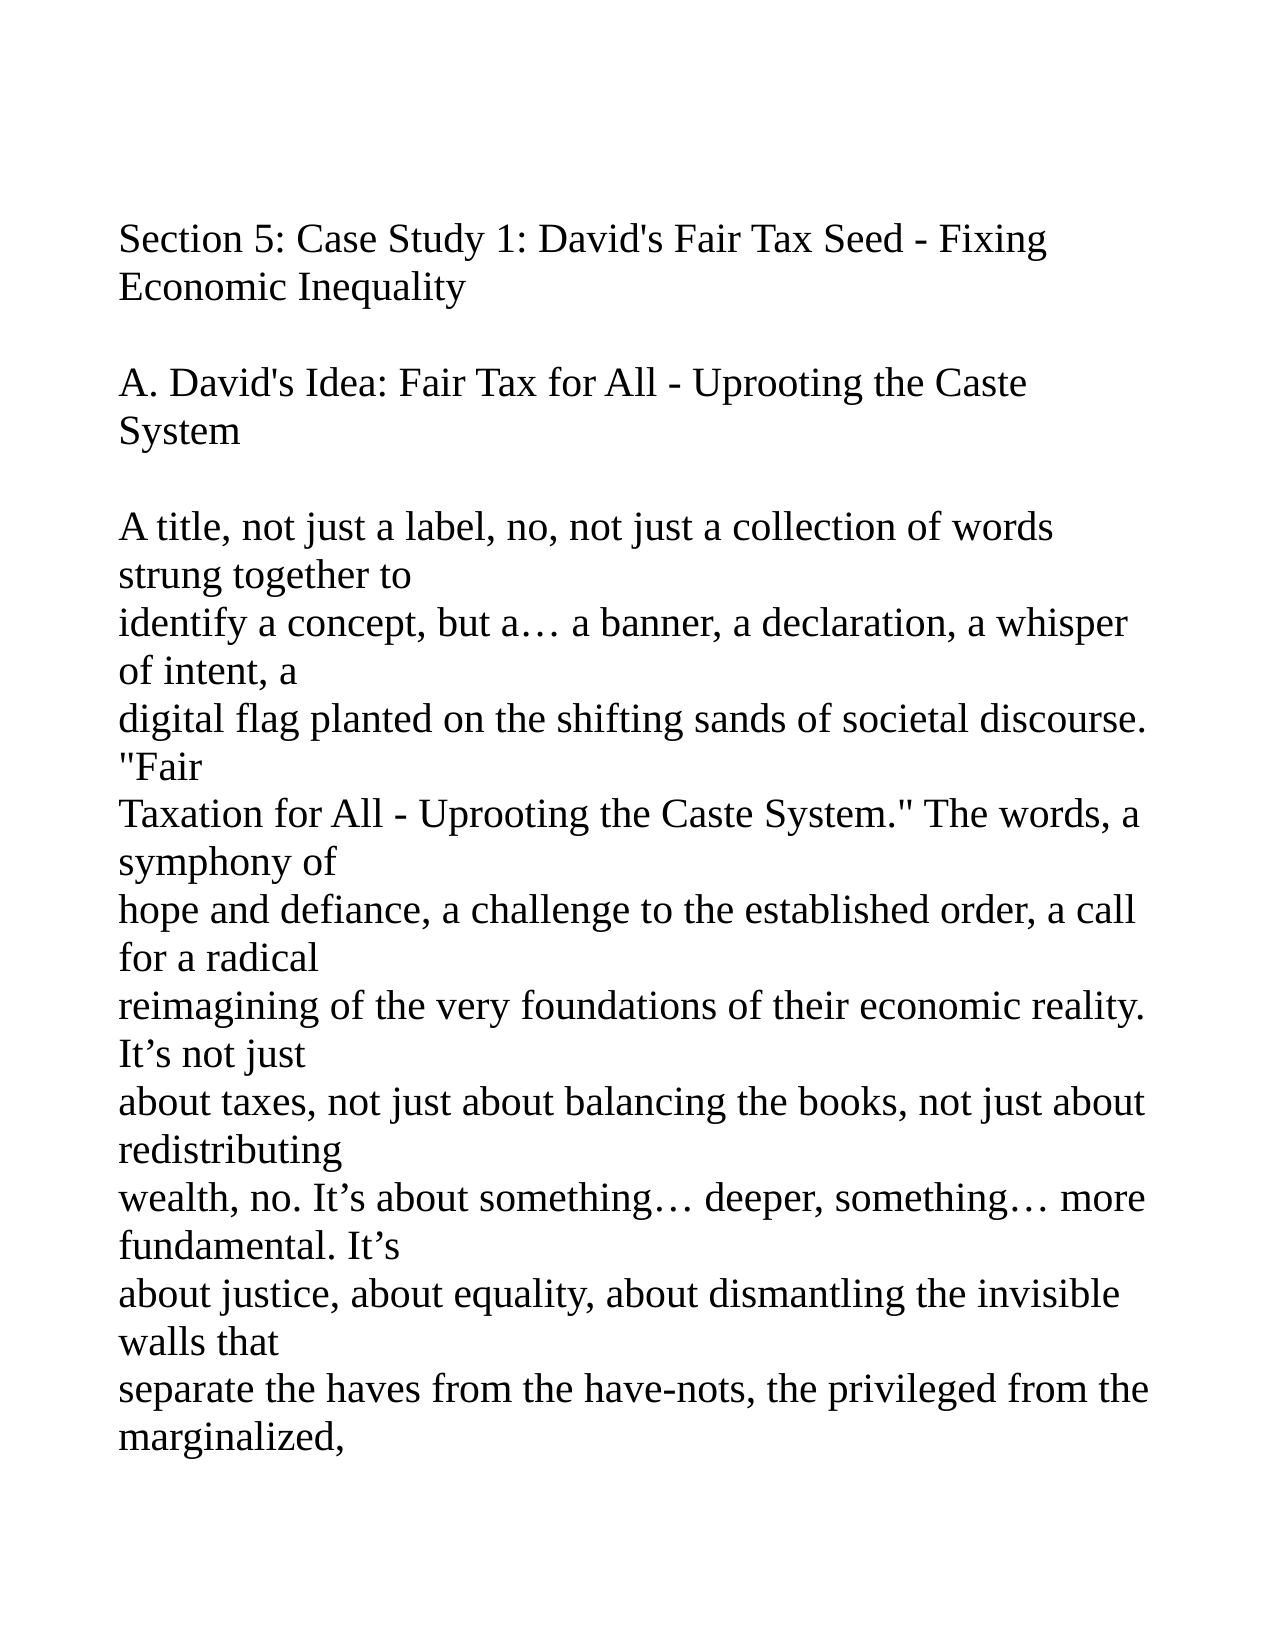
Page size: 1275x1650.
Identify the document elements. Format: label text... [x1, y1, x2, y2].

text about taxes, not just about balancing the books, not just about redistributing [118, 1076, 1157, 1172]
text reimagining of the very foundations of their economic reality. It’s not just [118, 981, 1157, 1076]
text hope and defiance, a challenge to the established order, a call for a radical [118, 885, 1157, 981]
text identify a concept, but a… a banner, a declaration, a whisper of intent, a [118, 597, 1157, 693]
text about justice, about equality, about dismantling the invisible walls that [118, 1268, 1157, 1364]
text Section 5: Case Study 1: David's Fair Tax Seed - Fixing Economic Inequality [118, 214, 1157, 310]
text wealth, no. It’s about something… deeper, something… more fundamental. It’s [118, 1172, 1157, 1268]
text separate the haves from the have-nots, the privileged from the marginalized, [118, 1364, 1157, 1460]
text A. David's Idea: Fair Tax for All - Uprooting the Caste System [118, 358, 1157, 453]
text digital flag planted on the shifting sands of societal discourse. "Fair [118, 693, 1157, 789]
text A title, not just a label, no, not just a collection of words strung together to [118, 501, 1157, 597]
text Taxation for All - Uprooting the Caste System." The words, a symphony of [118, 789, 1157, 885]
